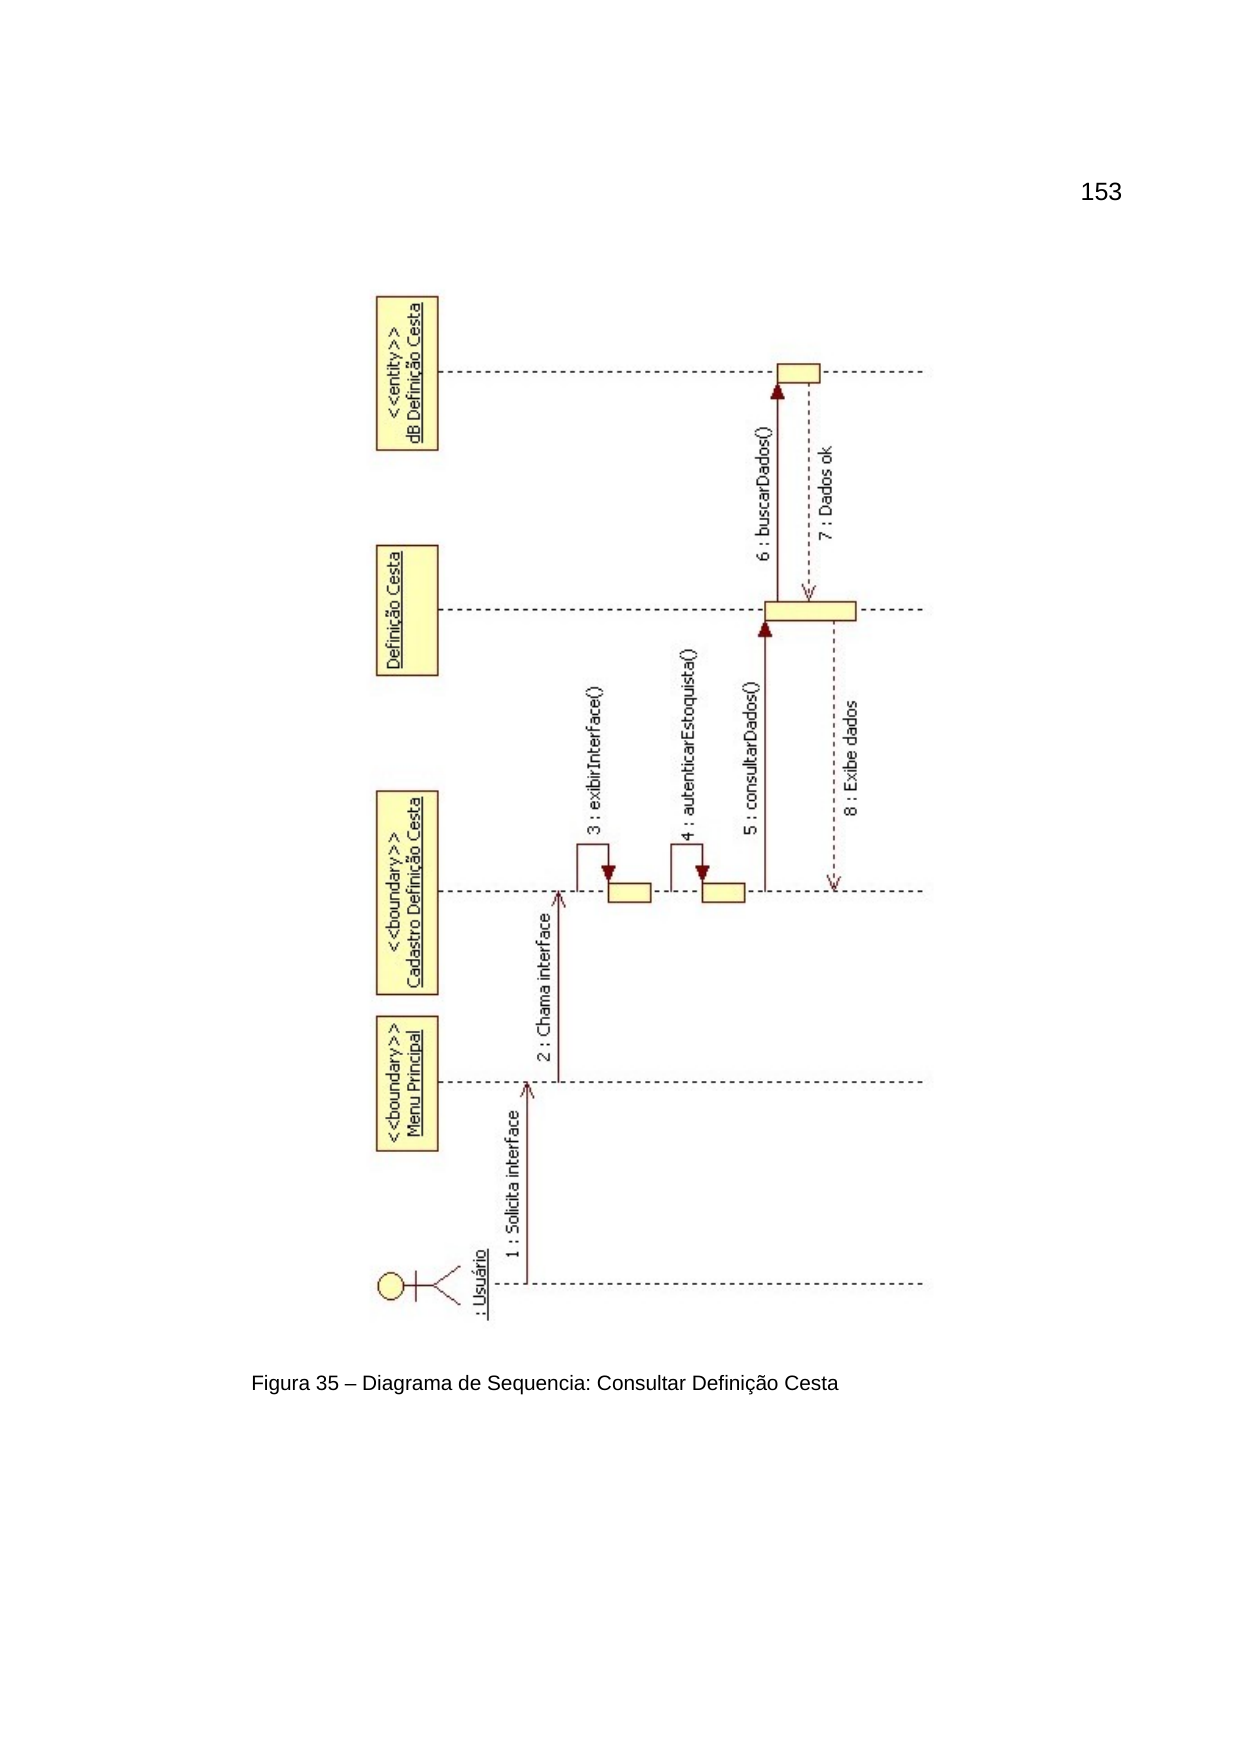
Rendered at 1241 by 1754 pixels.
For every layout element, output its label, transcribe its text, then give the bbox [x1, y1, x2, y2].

text Figura 35 – Diagrama de Sequencia: Consultar Definição Cesta [177, 1371, 1122, 1394]
picture [345, 265, 954, 1371]
